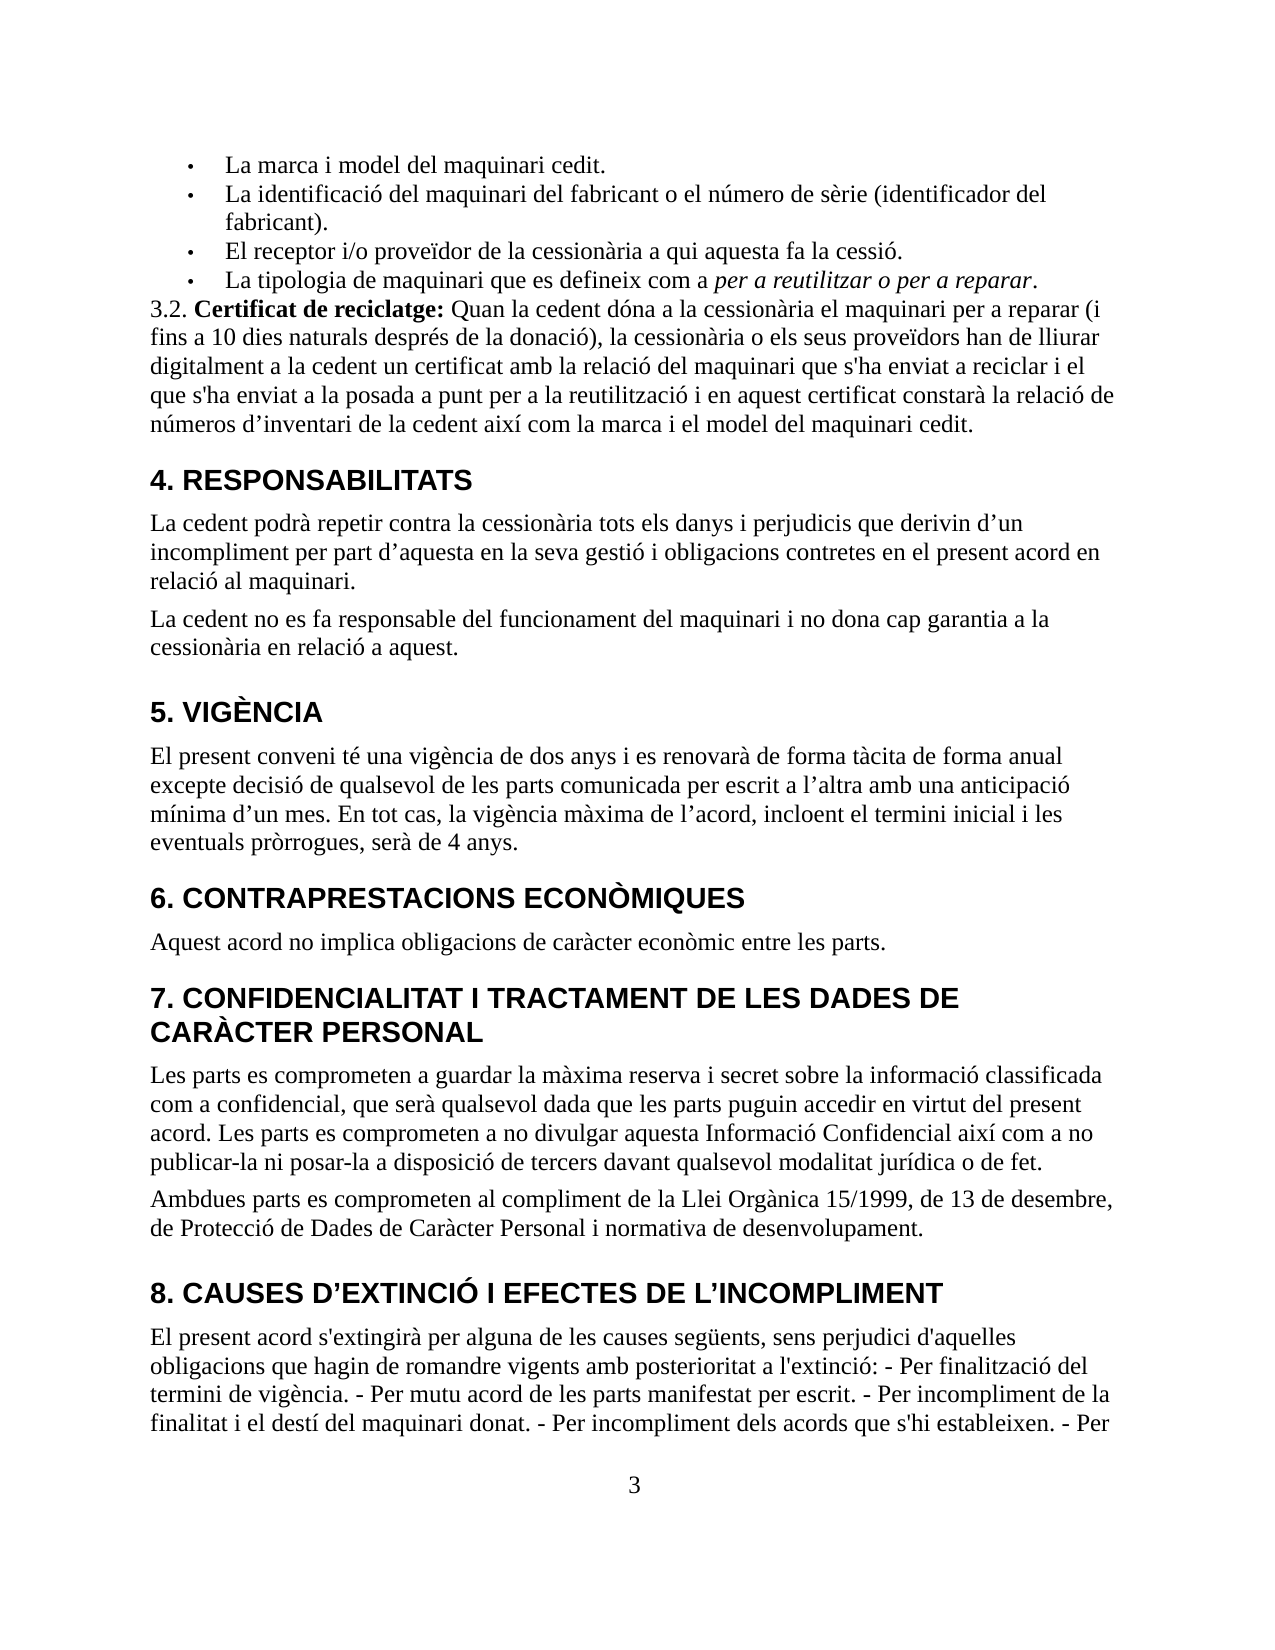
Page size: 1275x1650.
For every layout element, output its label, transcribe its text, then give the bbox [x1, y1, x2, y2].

list La identificació del maquinari del fabricant o el número de sèrie (identificador del fabricant). [187, 179, 1125, 236]
text El present conveni té una vigència de dos anys i es renovarà de forma tàcita de forma anual excepte decisió de qualsevol de les parts comunicada per escrit a l’altra amb una anticipació mínima d’un mes. En tot cas, la vigència màxima de l’acord, incloent el termini inicial i les eventuals pròrrogues, serà de 4 anys. [150, 741, 1125, 856]
text El present acord s'extingirà per alguna de les causes següents, sens perjudici d'aquelles obligacions que hagin de romandre vigents amb posterioritat a l'extinció: - Per finalització del termini de vigència. - Per mutu acord de les parts manifestat per escrit. - Per incompliment de la finalitat i el destí del maquinari donat. - Per incompliment dels acords que s'hi estableixen. - Per [150, 1322, 1125, 1437]
list La marca i model del maquinari cedit. [187, 150, 1125, 179]
text La cedent podrà repetir contra la cessionària tots els danys i perjudicis que derivin d’un incompliment per part d’aquesta en la seva gestió i obligacions contretes en el present acord en relació al maquinari. [150, 508, 1125, 595]
subtitle 5. VIGÈNCIA [150, 695, 1125, 729]
text Aquest acord no implica obligacions de caràcter econòmic entre les parts. [150, 927, 1125, 956]
subtitle 6. CONTRAPRESTACIONS ECONÒMIQUES [150, 881, 1125, 915]
list El receptor i/o proveïdor de la cessionària a qui aquesta fa la cessió. [187, 236, 1125, 265]
text La cedent no es fa responsable del funcionament del maquinari i no dona cap garantia a la cessionària en relació a aquest. [150, 604, 1125, 661]
text 3.2. Certificat de reciclatge: Quan la cedent dóna a la cessionària el maquinari per a reparar (i fins a 10 dies naturals després de la donació), la cessionària o els seus proveïdors han de lliurar digitalment a la cedent un certificat amb la relació del maquinari que s'ha enviat a reciclar i el que s'ha enviat a la posada a punt per a la reutilització i en aquest certificat constarà la relació de números d’inventari de la cedent així com la marca i el model del maquinari cedit. [150, 294, 1125, 437]
subtitle 8. CAUSES D’EXTINCIÓ I EFECTES DE L’INCOMPLIMENT [150, 1276, 1125, 1309]
list La tipologia de maquinari que es defineix com a per a reutilitzar o per a reparar. [187, 265, 1125, 294]
text Les parts es comprometen a guardar la màxima reserva i secret sobre la informació classificada com a confidencial, que serà qualsevol dada que les parts puguin accedir en virtut del present acord. Les parts es comprometen a no divulgar aquesta Informació Confidencial així com a no publicar-la ni posar-la a disposició de tercers davant qualsevol modalitat jurídica o de fet. [150, 1061, 1125, 1176]
subtitle 4. RESPONSABILITATS [150, 462, 1125, 496]
text Ambdues parts es comprometen al compliment de la Llei Orgànica 15/1999, de 13 de desembre, de Protecció de Dades de Caràcter Personal i normativa de desenvolupament. [150, 1184, 1125, 1242]
subtitle 7. CONFIDENCIALITAT I TRACTAMENT DE LES DADES DE CARÀCTER PERSONAL [150, 981, 1125, 1048]
